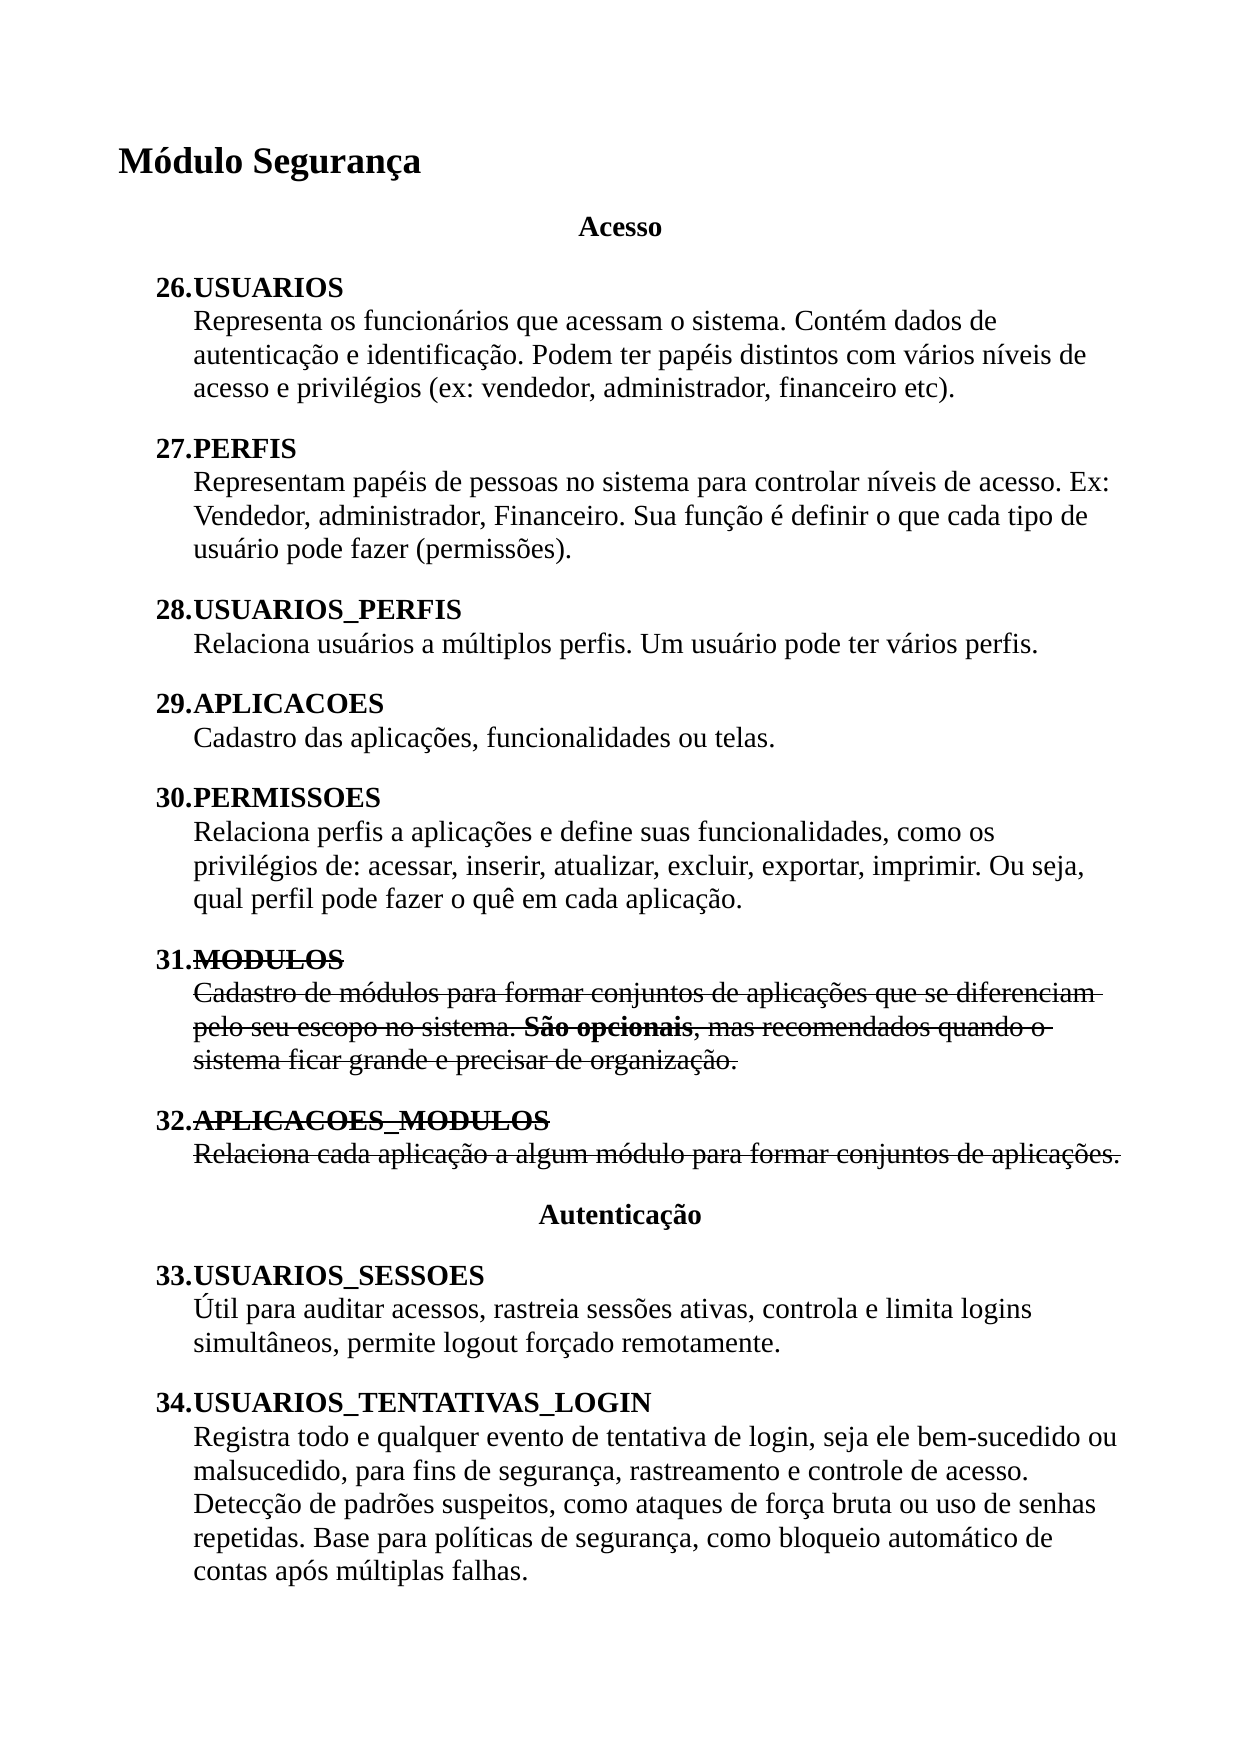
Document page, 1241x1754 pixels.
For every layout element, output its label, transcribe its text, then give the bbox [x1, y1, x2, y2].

subtitle APLICACOES Cadastro das aplicações, funcionalidades ou telas. [156, 686, 1122, 753]
subtitle USUARIOS_SESSOES Útil para auditar acessos, rastreia sessões ativas, controla e limita logins simultâneos, permite logout forçado remotamente. [156, 1258, 1122, 1358]
subtitle Acesso [118, 209, 1122, 243]
subtitle USUARIOS_TENTATIVAS_LOGIN Registra todo e qualquer evento de tentativa de login, seja ele bem-sucedido ou malsucedido, para fins de segurança, rastreamento e controle de acesso. Detecção de padrões suspeitos, como ataques de força bruta ou uso de senhas repetidas. Base para políticas de segurança, como bloqueio automático de contas após múltiplas falhas. [156, 1386, 1122, 1587]
subtitle Módulo Segurança [118, 139, 1122, 182]
subtitle PERFIS Representam papéis de pessoas no sistema para controlar níveis de acesso. Ex: Vendedor, administrador, Financeiro. Sua função é definir o que cada tipo de usuário pode fazer (permissões). [156, 431, 1122, 565]
subtitle USUARIOS Representa os funcionários que acessam o sistema. Contém dados de autenticação e identificação. Podem ter papéis distintos com vários níveis de acesso e privilégios (ex: vendedor, administrador, financeiro etc). [156, 270, 1122, 404]
subtitle MODULOS Cadastro de módulos para formar conjuntos de aplicações que se diferenciam pelo seu escopo no sistema. São opcionais, mas recomendados quando o sistema ficar grande e precisar de organização. [156, 942, 1122, 1076]
subtitle APLICACOES_MODULOS Relaciona cada aplicação a algum módulo para formar conjuntos de aplicações. [156, 1103, 1122, 1170]
subtitle USUARIOS_PERFIS Relaciona usuários a múltiplos perfis. Um usuário pode ter vários perfis. [156, 592, 1122, 659]
subtitle Autenticação [118, 1197, 1122, 1231]
subtitle PERMISSOES Relaciona perfis a aplicações e define suas funcionalidades, como os privilégios de: acessar, inserir, atualizar, excluir, exportar, imprimir. Ou seja, qual perfil pode fazer o quê em cada aplicação. [156, 781, 1122, 915]
